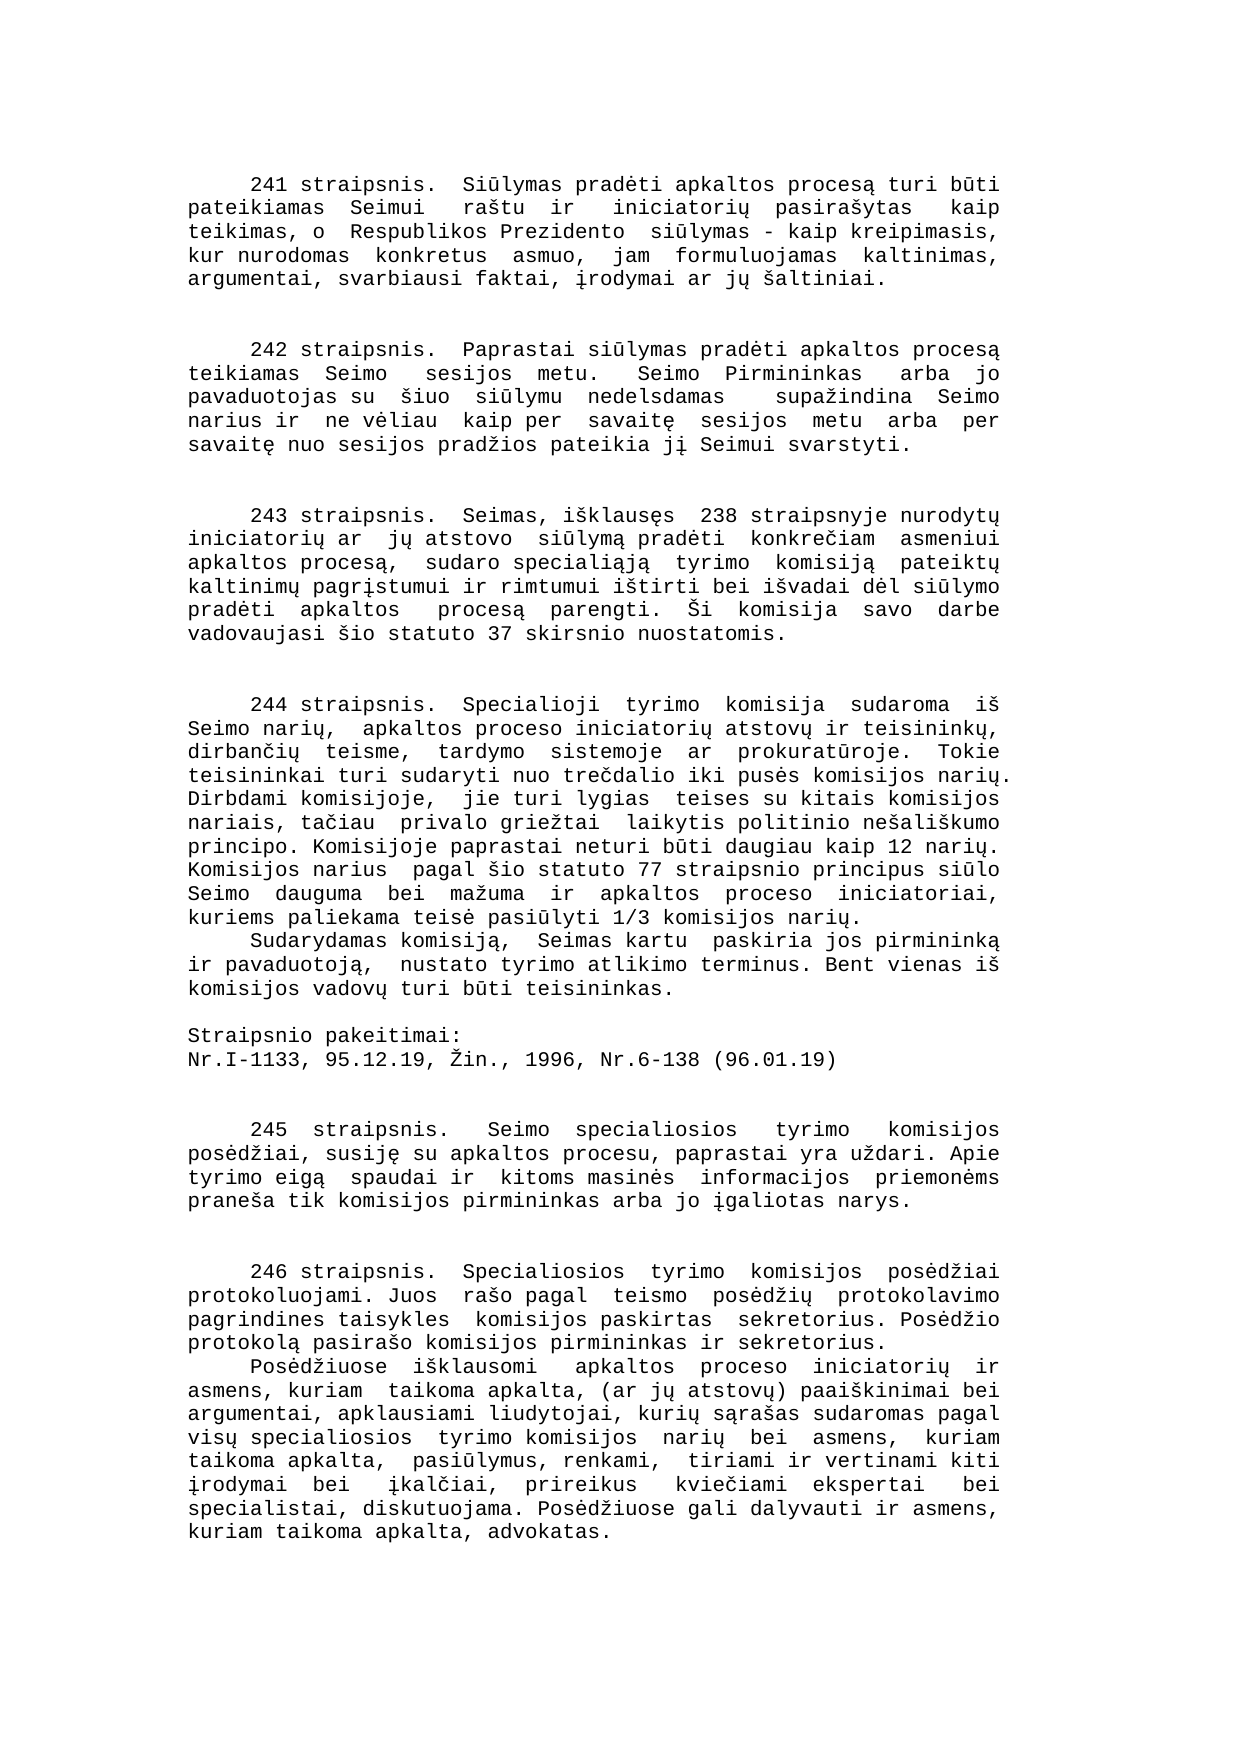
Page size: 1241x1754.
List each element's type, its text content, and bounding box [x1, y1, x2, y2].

text komisijos vadovų turi būti teisininkas. [187, 978, 1053, 1001]
text specialistai, diskutuojama. Posėdžiuose gali dalyvauti ir asmens, [187, 1498, 1053, 1521]
text tyrimo eigą spaudai ir kitoms masinės informacijos priemonėms [187, 1167, 1053, 1190]
text teisininkai turi sudaryti nuo trečdalio iki pusės komisijos narių. [187, 765, 1053, 788]
text Dirbdami komisijoje, jie turi lygias teises su kitais komisijos [187, 788, 1053, 812]
text posėdžiai, susiję su apkaltos procesu, paprastai yra uždari. Apie [187, 1143, 1053, 1167]
text visų specialiosios tyrimo komisijos narių bei asmens, kuriam [187, 1427, 1053, 1451]
text asmens, kuriam taikoma apkalta, (ar jų atstovų) paaiškinimai bei [187, 1379, 1053, 1403]
text Nr.I-1133, 95.12.19, Žin., 1996, Nr.6-138 (96.01.19) [187, 1048, 1053, 1072]
text savaitę nuo sesijos pradžios pateikia jį Seimui svarstyti. [187, 434, 1053, 457]
text teikiamas Seimo sesijos metu. Seimo Pirmininkas arba jo [187, 363, 1053, 386]
text argumentai, svarbiausi faktai, įrodymai ar jų šaltiniai. [187, 268, 1053, 292]
text Seimo dauguma bei mažuma ir apkaltos proceso iniciatoriai, [187, 883, 1053, 907]
text pagrindines taisykles komisijos paskirtas sekretorius. Posėdžio [187, 1309, 1053, 1332]
text Sudarydamas komisiją, Seimas kartu paskiria jos pirmininką [187, 930, 1053, 954]
text 244 straipsnis. Specialioji tyrimo komisija sudaroma iš [187, 694, 1053, 717]
text ir pavaduotoją, nustato tyrimo atlikimo terminus. Bent vienas iš [187, 954, 1053, 978]
text argumentai, apklausiami liudytojai, kurių sąrašas sudaromas pagal [187, 1403, 1053, 1427]
text teikimas, o Respublikos Prezidento siūlymas - kaip kreipimasis, [187, 221, 1053, 244]
text Komisijos narius pagal šio statuto 77 straipsnio principus siūlo [187, 859, 1053, 883]
text nariais, tačiau privalo griežtai laikytis politinio nešališkumo [187, 812, 1053, 836]
text 245 straipsnis. Seimo specialiosios tyrimo komisijos [187, 1119, 1053, 1143]
text vadovaujasi šio statuto 37 skirsnio nuostatomis. [187, 623, 1053, 647]
text Seimo narių, apkaltos proceso iniciatorių atstovų ir teisininkų, [187, 717, 1053, 741]
text kuriems paliekama teisė pasiūlyti 1/3 komisijos narių. [187, 907, 1053, 930]
text taikoma apkalta, pasiūlymus, renkami, tiriami ir vertinami kiti [187, 1451, 1053, 1474]
text Straipsnio pakeitimai: [187, 1025, 1053, 1048]
text principo. Komisijoje paprastai neturi būti daugiau kaip 12 narių. [187, 836, 1053, 859]
text pradėti apkaltos procesą parengti. Ši komisija savo darbe [187, 599, 1053, 623]
text kaltinimų pagrįstumui ir rimtumui ištirti bei išvadai dėl siūlymo [187, 576, 1053, 599]
text narius ir ne vėliau kaip per savaitę sesijos metu arba per [187, 410, 1053, 434]
text praneša tik komisijos pirmininkas arba jo įgaliotas narys. [187, 1190, 1053, 1214]
text iniciatorių ar jų atstovo siūlymą pradėti konkrečiam asmeniui [187, 528, 1053, 552]
text Posėdžiuose išklausomi apkaltos proceso iniciatorių ir [187, 1356, 1053, 1379]
text įrodymai bei įkalčiai, prireikus kviečiami ekspertai bei [187, 1474, 1053, 1498]
text 241 straipsnis. Siūlymas pradėti apkaltos procesą turi būti [187, 174, 1053, 197]
text protokolą pasirašo komisijos pirmininkas ir sekretorius. [187, 1332, 1053, 1356]
text 246 straipsnis. Specialiosios tyrimo komisijos posėdžiai [187, 1261, 1053, 1285]
text dirbančių teisme, tardymo sistemoje ar prokuratūroje. Tokie [187, 741, 1053, 765]
text pavaduotojas su šiuo siūlymu nedelsdamas supažindina Seimo [187, 386, 1053, 410]
text protokoluojami. Juos rašo pagal teismo posėdžių protokolavimo [187, 1285, 1053, 1309]
text kuriam taikoma apkalta, advokatas. [187, 1521, 1053, 1545]
text pateikiamas Seimui raštu ir iniciatorių pasirašytas kaip [187, 197, 1053, 221]
text 243 straipsnis. Seimas, išklausęs 238 straipsnyje nurodytų [187, 505, 1053, 528]
text kur nurodomas konkretus asmuo, jam formuluojamas kaltinimas, [187, 244, 1053, 268]
text 242 straipsnis. Paprastai siūlymas pradėti apkaltos procesą [187, 339, 1053, 363]
text apkaltos procesą, sudaro specialiąją tyrimo komisiją pateiktų [187, 552, 1053, 576]
